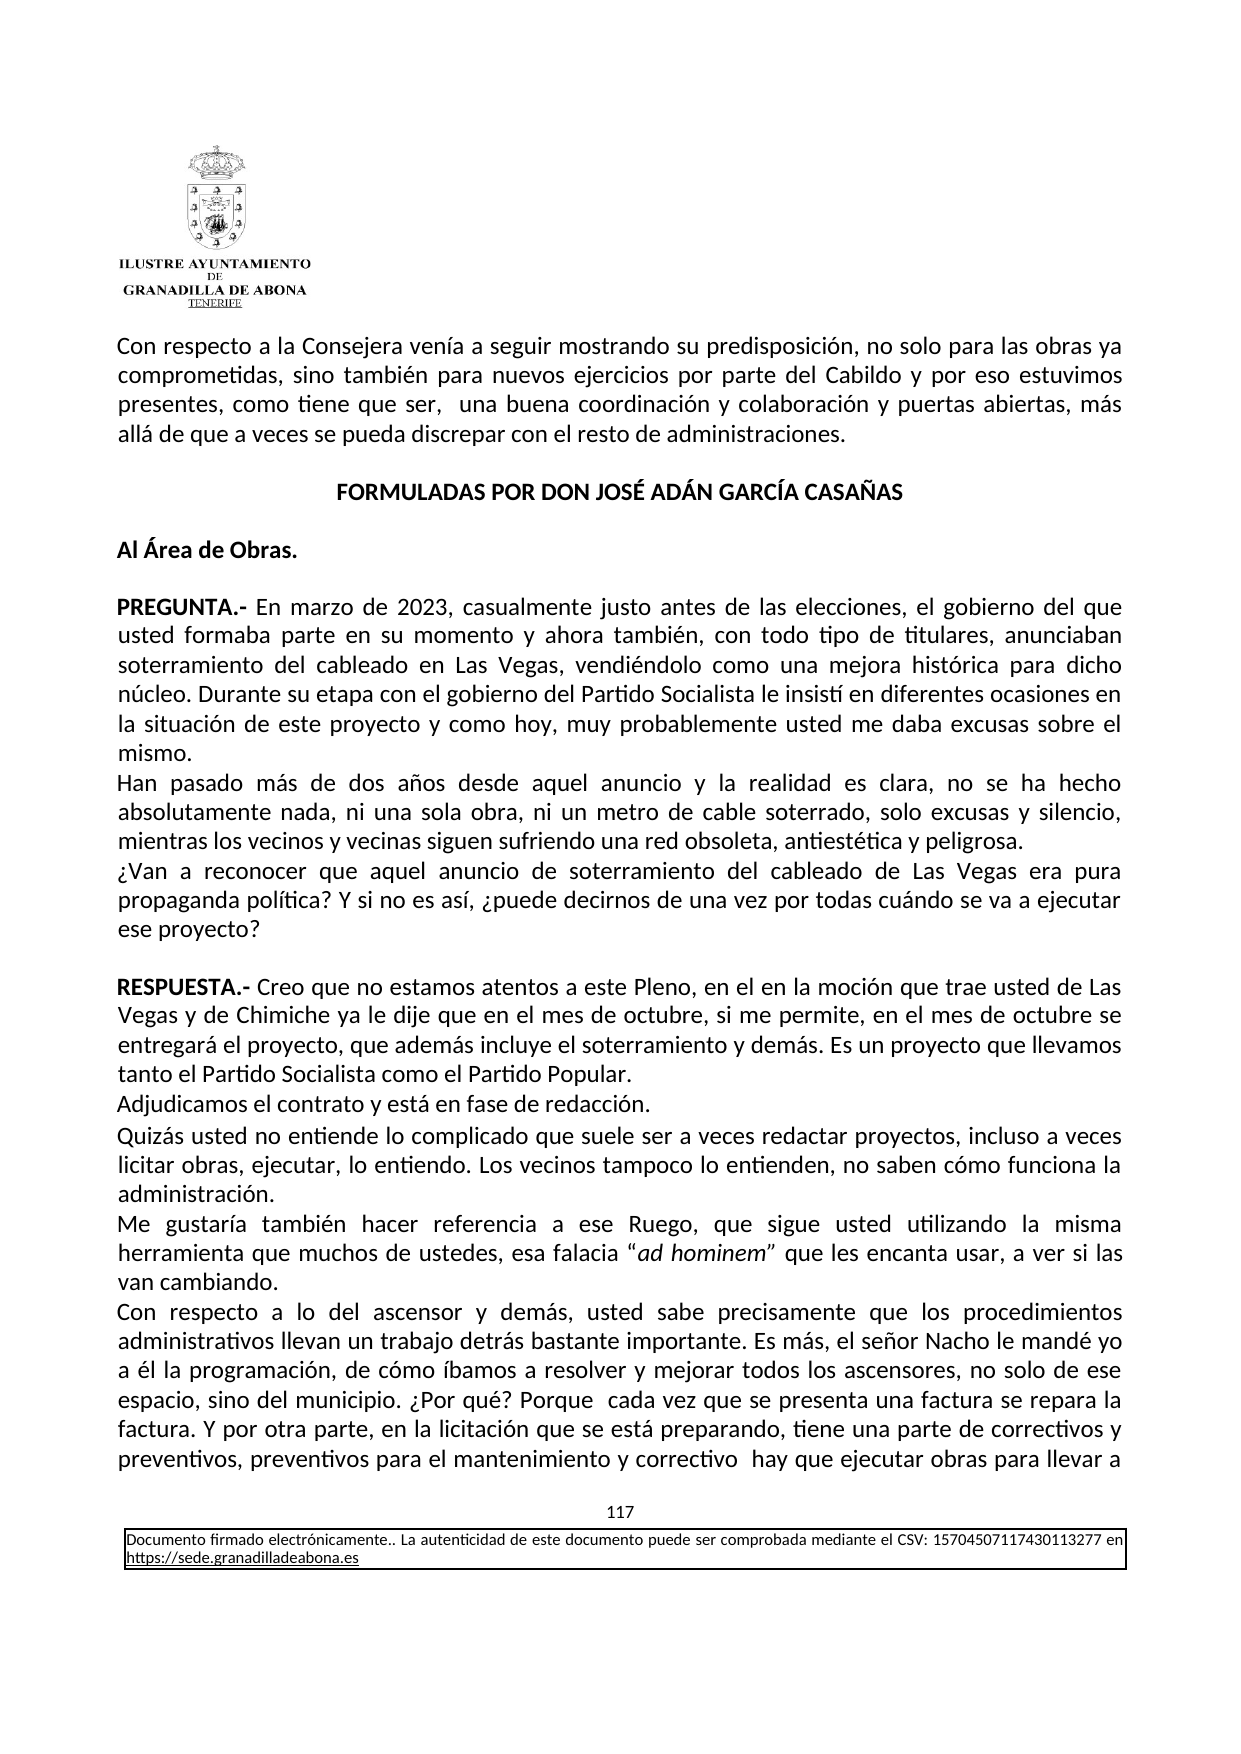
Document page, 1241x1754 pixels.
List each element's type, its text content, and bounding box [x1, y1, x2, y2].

text Con respecto a lo del ascensor y demás, usted sabe precisamente que los procedimientos administrativos llevan un trabajo detrás bastante importante. Es más, el señor Nacho le mandé yo a él la programación, de cómo íbamos a resolver y mejorar todos los ascensores, no solo de ese espacio, sino del municipio. ¿Por qué? Porque cada vez que se presenta una factura se repara la factura. Y por otra parte, en la licitación que se está preparando, tiene una parte de correctivos y preventivos, preventivos para el mantenimiento y correctivo hay que ejecutar obras para llevar a [117, 1297, 1124, 1473]
text Al Área de Obras. [117, 534, 1127, 564]
text ¿Van a reconocer que aquel anuncio de soterramiento del cableado de Las Vegas era pura propaganda política? Y si no es así, ¿puede decirnos de una vez por todas cuándo se va a ejecutar ese proyecto? [117, 856, 1124, 944]
text Han pasado más de dos años desde aquel anuncio y la realidad es clara, no se ha hecho absolutamente nada, ni una sola obra, ni un metro de cable soterrado, solo excusas y silencio, mientras los vecinos y vecinas siguen sufriendo una red obsoleta, antiestética y peligrosa. [117, 768, 1124, 856]
text PREGUNTA.- En marzo de 2023, casualmente justo antes de las elecciones, el gobierno del que usted formaba parte en su momento y ahora también, con todo tipo de titulares, anunciaban soterramiento del cableado en Las Vegas, vendiéndolo como una mejora histórica para dicho núcleo. Durante su etapa con el gobierno del Partido Socialista le insistí en diferentes ocasiones en la situación de este proyecto y como hoy, muy probablemente usted me daba excusas sobre el mismo. [117, 592, 1124, 768]
text Con respecto a la Consejera venía a seguir mostrando su predisposición, no solo para las obras ya comprometidas, sino también para nuevos ejercicios por parte del Cabildo y por eso estuvimos presentes, como tiene que ser, una buena coordinación y colaboración y puertas abiertas, más allá de que a veces se pueda discrepar con el resto de administraciones. [117, 331, 1124, 448]
subtitle FORMULADAS POR DON JOSÉ ADÁN GARCÍA CASAÑAS [117, 476, 1124, 507]
text Quizás usted no entiende lo complicado que suele ser a veces redactar proyectos, incluso a veces licitar obras, ejecutar, lo entiendo. Los vecinos tampoco lo entienden, no saben cómo funciona la administración. [117, 1121, 1124, 1209]
text Me gustaría también hacer referencia a ese Ruego, que sigue usted utilizando la misma herramienta que muchos de ustedes, esa falacia “ad hominem” que les encanta usar, a ver si las van cambiando. [117, 1209, 1124, 1297]
text RESPUESTA.- Creo que no estamos atentos a este Pleno, en el en la moción que trae usted de Las Vegas y de Chimiche ya le dije que en el mes de octubre, si me permite, en el mes de octubre se entregará el proyecto, que además incluye el soterramiento y demás. Es un proyecto que llevamos tanto el Partido Socialista como el Partido Popular. [117, 972, 1124, 1089]
text Adjudicamos el contrato y está en fase de redacción. [117, 1089, 1124, 1118]
